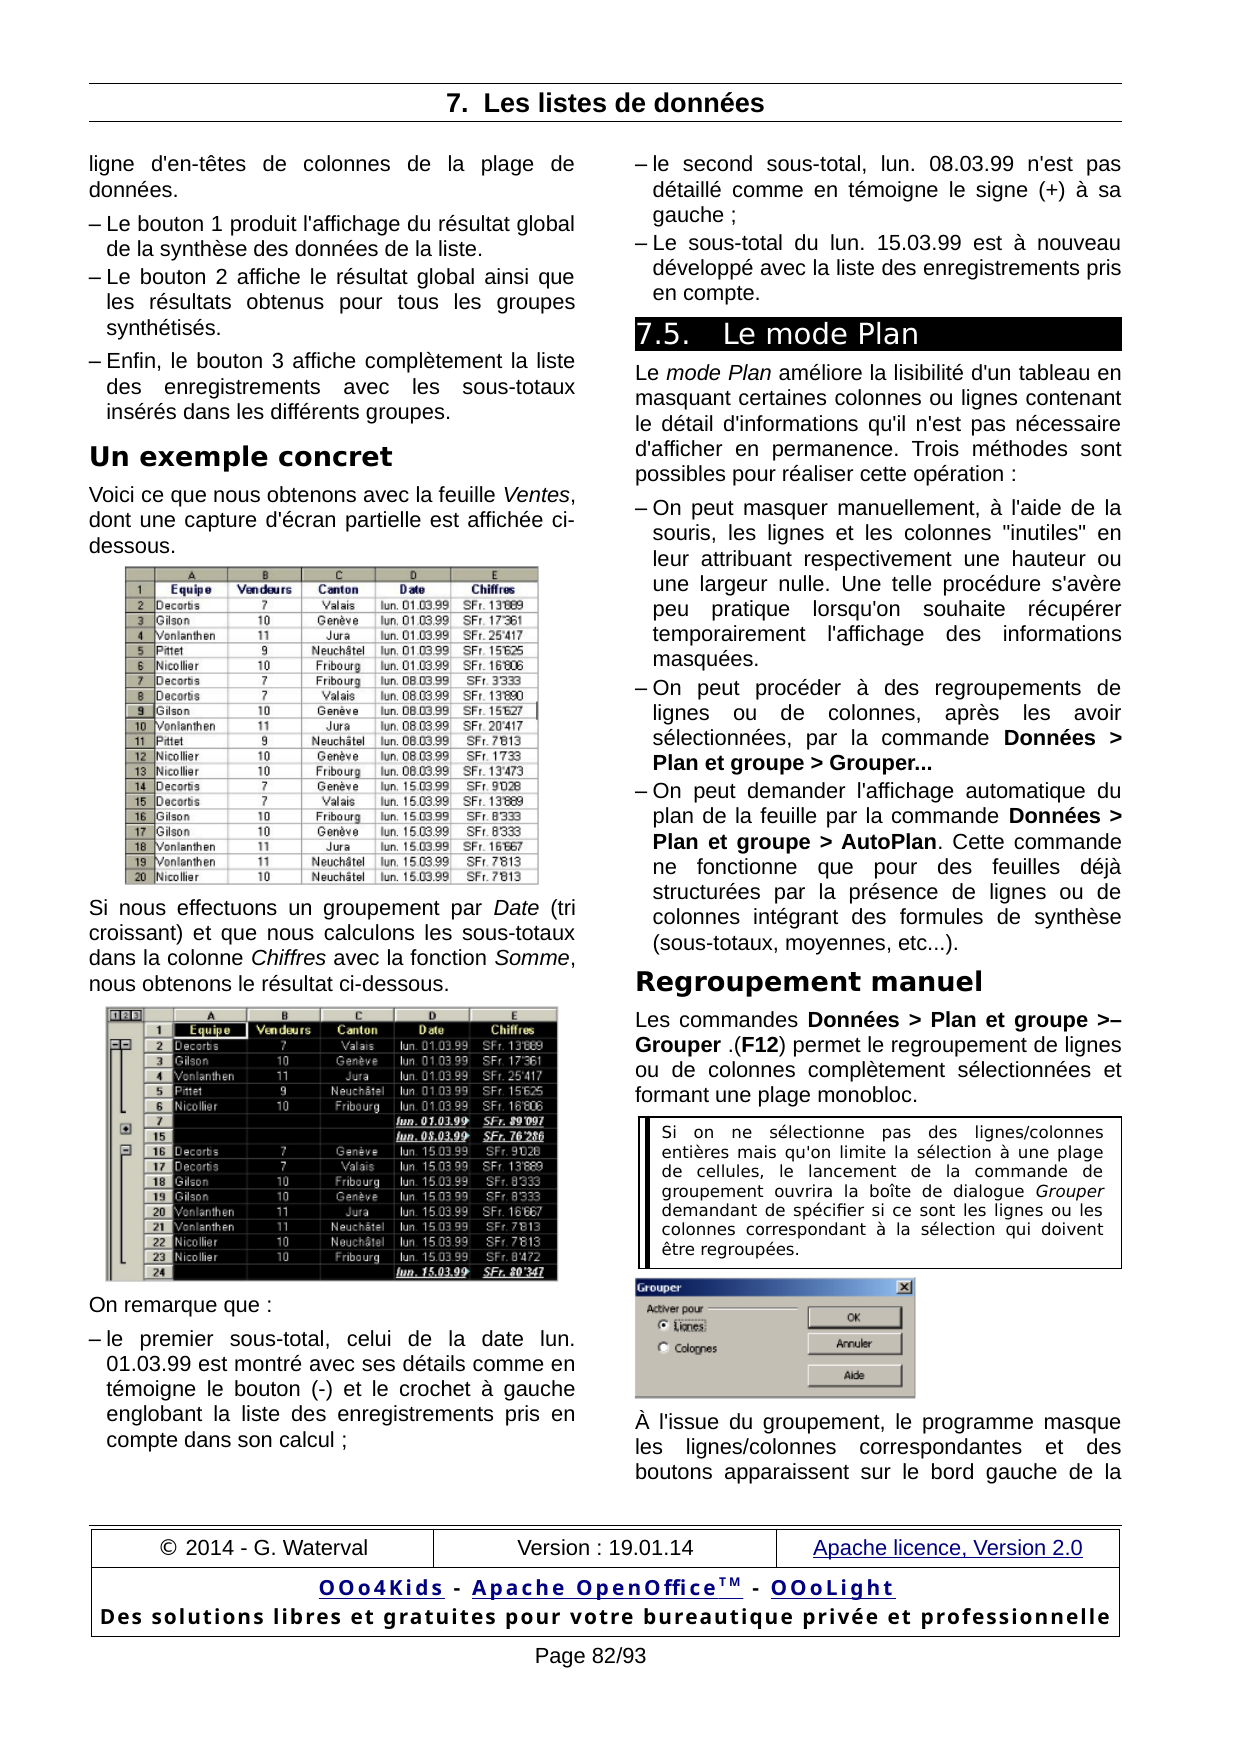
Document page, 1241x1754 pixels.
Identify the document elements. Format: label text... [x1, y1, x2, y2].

subtitle Le mode Plan [635, 317, 1122, 351]
subtitle Regroupement manuel [635, 966, 1122, 998]
list Le bouton 2 affiche le résultat global ainsi que les résultats obtenus pour tous les groupes synthétisés. [88, 264, 576, 339]
list On peut demander l'affichage automatique du plan de la feuille par la commande Données > Plan et groupe > AutoPlan. Cette commande ne fonctionne que pour des feuilles déjà structurées par la présence de lignes ou de colonnes intégrant des formules de synthèse (sous-totaux, moyennes, etc...). [635, 778, 1122, 954]
list Enfin, le bouton 3 affiche complètement la liste des enregistrements avec les sous-totaux insérés dans les différents groupes. [88, 348, 576, 424]
picture [103, 1004, 562, 1283]
list Le sous-total du lun. 15.03.99 est à nouveau développé avec la liste des enregistrements pris en compte. [635, 230, 1122, 306]
table_header Si on ne sélectionne pas des lignes/colonnes entières mais qu'on limite la sélection à une plage de cellules, le lancement de la commande de groupement ouvrira la boîte de dialogue Grouper demandant de spécifier si ce sont les lignes ou les colonnes correspondant à la sélection qui doivent être regroupées. [650, 1118, 1121, 1268]
text Les commandes Données > Plan et groupe >– Grouper .(F12) permet le regroupement de lignes ou de colonnes complètement sélectionnées et formant une plage monobloc. [635, 1007, 1122, 1108]
text On remarque que : [88, 1292, 576, 1317]
text À l'issue du groupement, le programme masque les lignes/colonnes correspondantes et des boutons apparaissent sur le bord gauche de la [635, 1409, 1122, 1484]
list Le bouton 1 produit l'affichage du résultat global de la synthèse des données de la liste. [88, 211, 576, 261]
text ligne d'en-têtes de colonnes de la plage de données. [88, 151, 576, 202]
list le premier sous-total, celui de la date lun. 01.03.99 est montré avec ses détails comme en témoigne le bouton (-) et le crochet à gauche englobant la liste des enregistrements pris en compte dans son calcul ; [88, 1326, 576, 1452]
list le second sous-total, lun. 08.03.99 n'est pas détaillé comme en témoigne le signe (+) à sa gauche ; [635, 151, 1122, 227]
list On peut procéder à des regroupements de lignes ou de colonnes, après les avoir sélectionnées, par la commande Données > Plan et groupe > Grouper... [635, 674, 1122, 775]
text Si nous effectuons un groupement par Date (tri croissant) et que nous calculons les sous-totaux dans la colonne Chiffres avec la fonction Somme, nous obtenons le résultat ci-dessous. [88, 895, 576, 996]
text Le mode Plan améliore la lisibilité d'un tableau en masquant certaines colonnes ou lignes contenant le détail d'informations qu'il n'est pas nécessaire d'afficher en permanence. Trois méthodes sont possibles pour réaliser cette opération : [635, 360, 1122, 486]
list On peut masquer manuellement, à l'aide de la souris, les lignes et les colonnes "inutiles" en leur attribuant respectivement une hauteur ou une largeur nulle. Une telle procédure s'avère peu pratique lorsqu'on souhaite récupérer temporairement l'affichage des informations masquées. [635, 495, 1122, 671]
text Voici ce que nous obtenons avec la feuille Ventes, dont une capture d'écran partielle est affichée ci-dessous. [88, 482, 576, 558]
subtitle Un exemple concret [88, 442, 576, 473]
